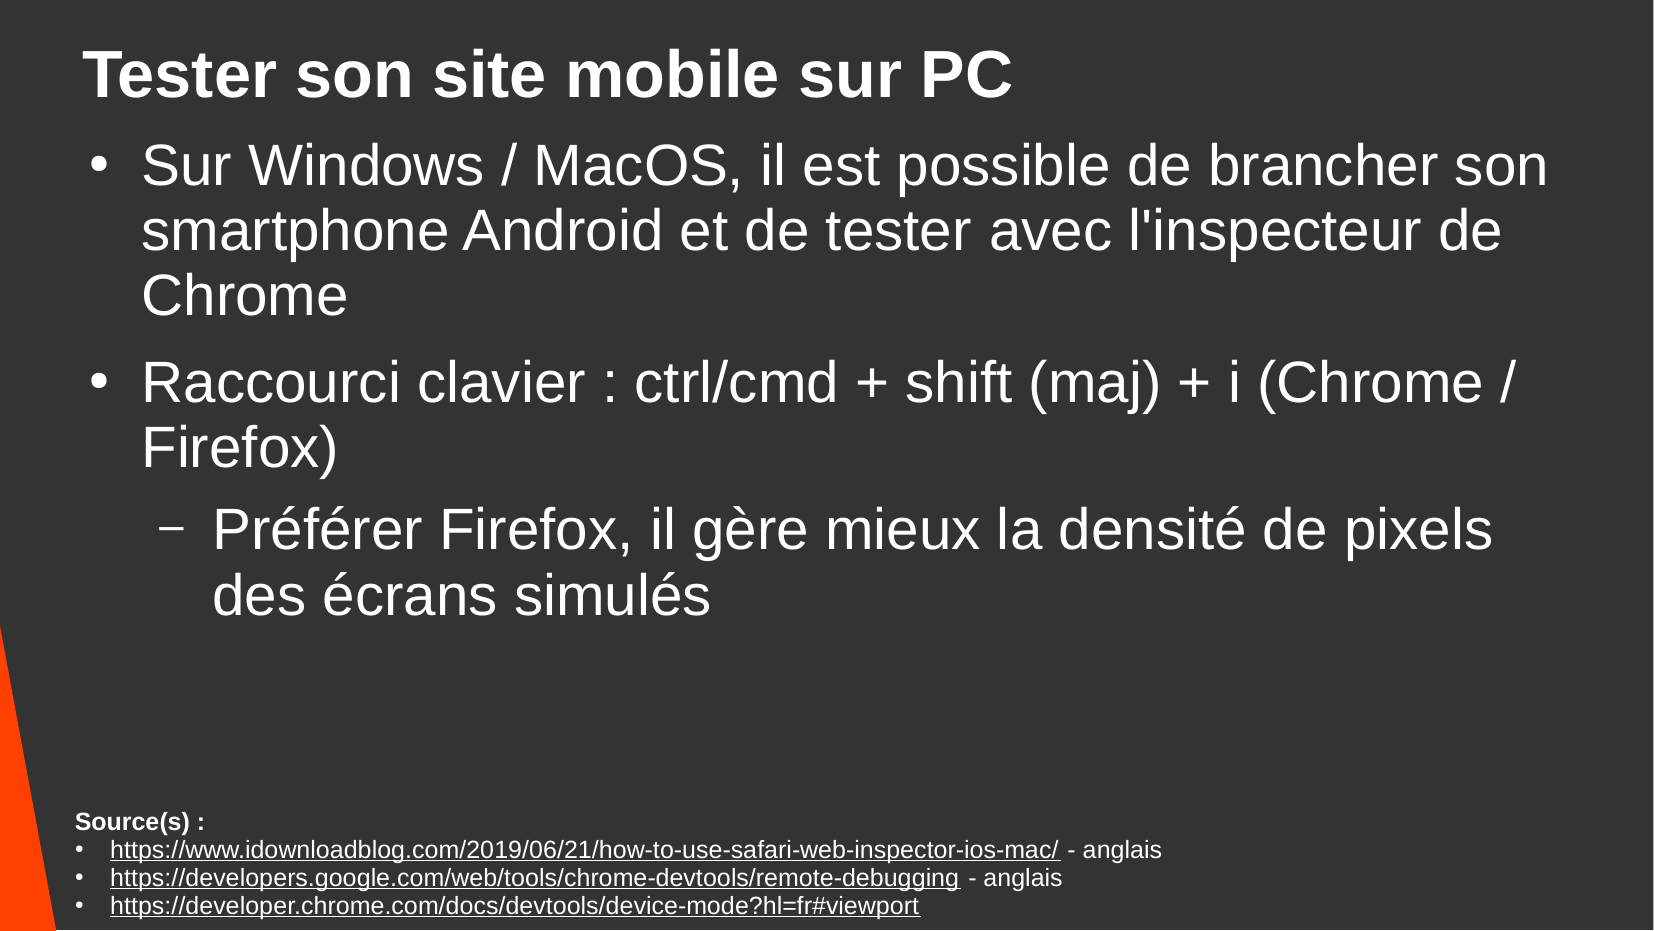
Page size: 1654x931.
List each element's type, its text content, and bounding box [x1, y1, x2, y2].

text_box Source(s) : https://www.idownloadblog.com/2019/06/21/how-to-use-safari-web-inspector-ios-mac/ - anglais https://developers.google.com/web/tools/chrome-devtools/remote-debugging - anglais https://developer.chrome.com/docs/devtools/device-mode?hl=fr#viewport [60, 800, 1217, 928]
title Tester son site mobile sur PC [82, 37, 1571, 112]
text_box [0, 626, 57, 931]
list Sur Windows / MacOS, il est possible de brancher son smartphone Android et de tester avec l'inspecteur de Chrome Raccourci clavier : ctrl/cmd + shift (maj) + i (Chrome / Firefox) Préférer Firefox, il gère mieux la densité de pixels des écrans simulés [70, 132, 1605, 718]
